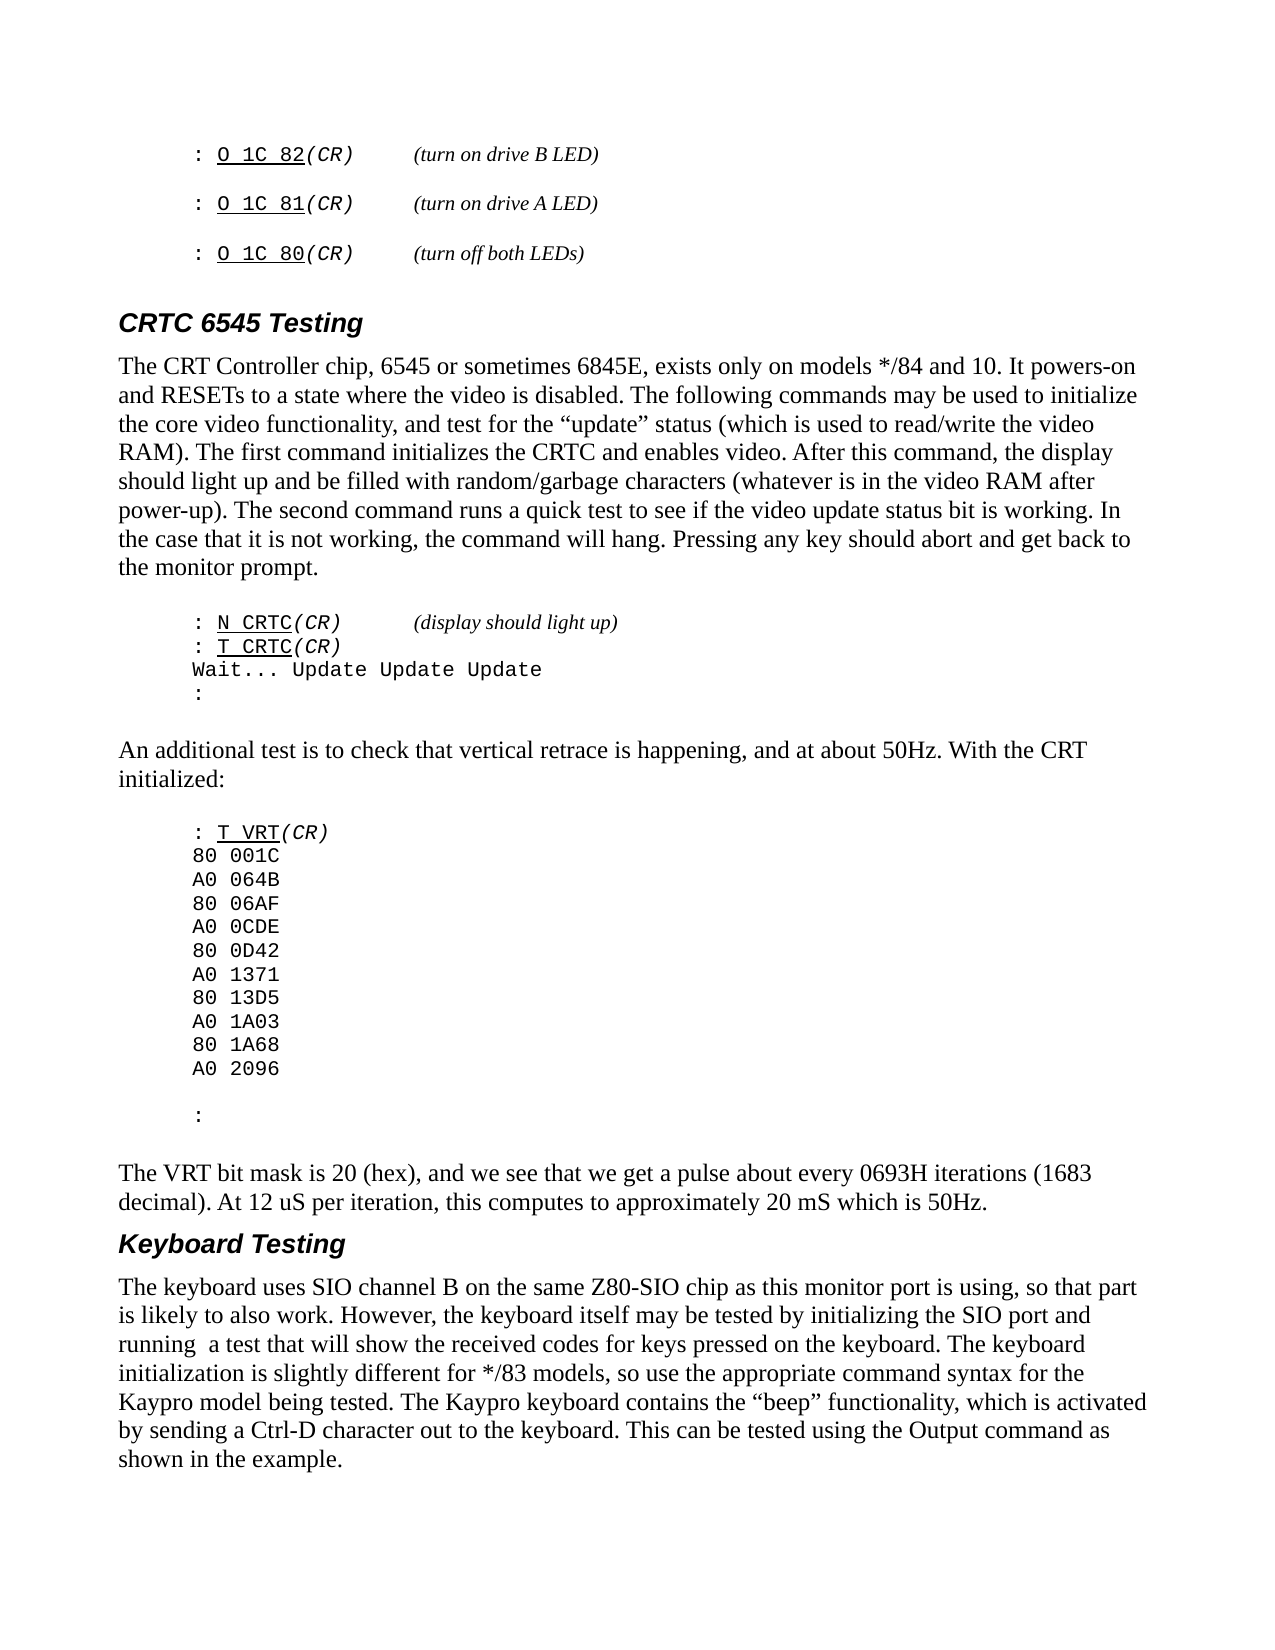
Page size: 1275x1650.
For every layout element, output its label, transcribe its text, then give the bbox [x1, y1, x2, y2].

text A0 1A03 [192, 1011, 1157, 1034]
text : T CRTC(CR) [192, 636, 1157, 659]
text 80 06AF [192, 893, 1157, 916]
text : O 1C 81(CR) (turn on drive A LED) [192, 191, 1157, 217]
text : [192, 1105, 1157, 1129]
text The VRT bit mask is 20 (hex), and we see that we get a pulse about every 0693H iterations (1683 decimal). At 12 uS per iteration, this computes to approximately 20 mS which is 50Hz. [118, 1158, 1157, 1215]
text 80 1A68 [192, 1034, 1157, 1058]
text Wait... Update Update Update [192, 659, 1157, 683]
subtitle Keyboard Testing [118, 1228, 1157, 1259]
text 80 13D5 [192, 987, 1157, 1011]
text : O 1C 82(CR) (turn on drive B LED) [192, 142, 1157, 167]
text A0 064B [192, 869, 1157, 893]
text A0 0CDE [192, 916, 1157, 940]
text : T VRT(CR) [192, 822, 1157, 845]
text A0 1371 [192, 963, 1157, 987]
text An additional test is to check that vertical retrace is happening, and at about 50Hz. With the CRT initialized: [118, 735, 1157, 793]
text : [192, 683, 1157, 707]
text 80 0D42 [192, 940, 1157, 963]
text A0 2096 [192, 1058, 1157, 1082]
subtitle CRTC 6545 Testing [118, 307, 1157, 339]
text : O 1C 80(CR) (turn off both LEDs) [192, 241, 1157, 266]
text The CRT Controller chip, 6545 or sometimes 6845E, exists only on models */84 and 10. It powers-on and RESETs to a state where the video is disabled. The following commands may be used to initialize the core video functionality, and test for the “update” status (which is used to read/write the video RAM). The first command initializes the CRTC and enables video. After this command, the display should light up and be filled with random/garbage characters (whatever is in the video RAM after power-up). The second command runs a quick test to see if the video update status bit is working. In the case that it is not working, the command will hang. Pressing any key should abort and get back to the monitor prompt. [118, 351, 1157, 581]
text 80 001C [192, 845, 1157, 869]
text : N CRTC(CR) (display should light up) [192, 610, 1157, 636]
text The keyboard uses SIO channel B on the same Z80-SIO chip as this monitor port is using, so that part is likely to also work. However, the keyboard itself may be tested by initializing the SIO port and running a test that will show the received codes for keys pressed on the keyboard. The keyboard initialization is slightly different for */83 models, so use the appropriate command syntax for the Kaypro model being tested. The Kaypro keyboard contains the “beep” functionality, which is activated by sending a Ctrl-D character out to the keyboard. This can be tested using the Output command as shown in the example. [118, 1272, 1157, 1473]
